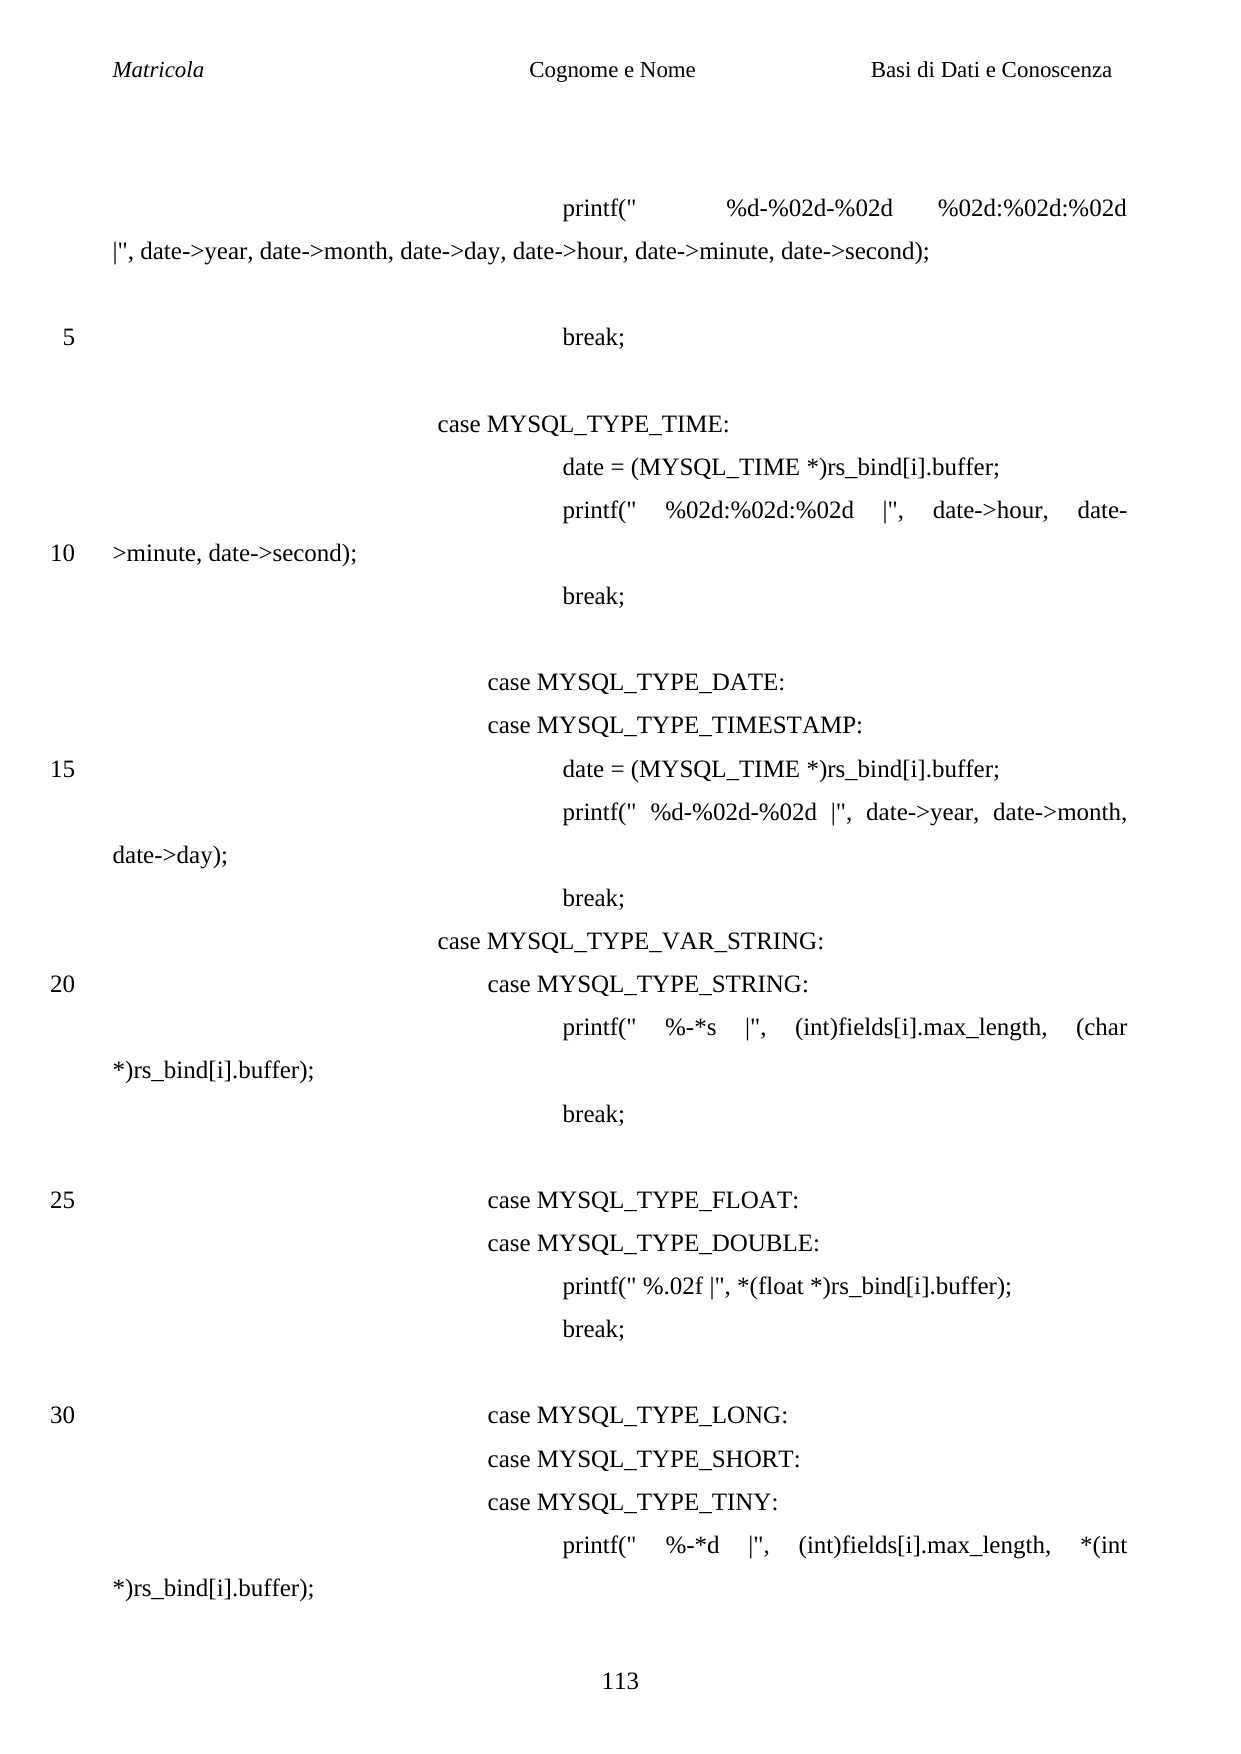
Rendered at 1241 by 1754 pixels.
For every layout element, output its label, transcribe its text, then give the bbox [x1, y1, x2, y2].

text break; [112, 1099, 1128, 1127]
text printf(" %.02f |", *(float *)rs_bind[i].buffer); [112, 1271, 1128, 1300]
text case MYSQL_TYPE_FLOAT: [112, 1185, 1128, 1214]
text printf(" %d-%02d-%02d %02d:%02d:%02d |", date->year, date->month, date->day, date->hour, date->minute, date->second); [112, 193, 1128, 265]
text printf(" %d-%02d-%02d |", date->year, date->month, date->day); [112, 797, 1128, 869]
text case MYSQL_TYPE_STRING: [112, 969, 1128, 998]
text break; [112, 581, 1128, 610]
text case MYSQL_TYPE_VAR_STRING: [112, 926, 1128, 955]
text break; [112, 883, 1128, 912]
text case MYSQL_TYPE_TINY: [112, 1487, 1128, 1516]
text case MYSQL_TYPE_DOUBLE: [112, 1228, 1128, 1257]
text break; [112, 1314, 1128, 1343]
text case MYSQL_TYPE_TIMESTAMP: [112, 711, 1128, 739]
text case MYSQL_TYPE_SHORT: [112, 1444, 1128, 1472]
text break; [112, 322, 1128, 351]
text case MYSQL_TYPE_LONG: [112, 1401, 1128, 1429]
text case MYSQL_TYPE_DATE: [112, 667, 1128, 696]
text date = (MYSQL_TIME *)rs_bind[i].buffer; [112, 754, 1128, 782]
text printf(" %-*d |", (int)fields[i].max_length, *(int *)rs_bind[i].buffer); [112, 1530, 1128, 1602]
text printf(" %-*s |", (int)fields[i].max_length, (char *)rs_bind[i].buffer); [112, 1012, 1128, 1084]
text case MYSQL_TYPE_TIME: [112, 409, 1128, 437]
text printf(" %02d:%02d:%02d |", date->hour, date->minute, date->second); [112, 495, 1128, 567]
text date = (MYSQL_TIME *)rs_bind[i].buffer; [112, 452, 1128, 481]
